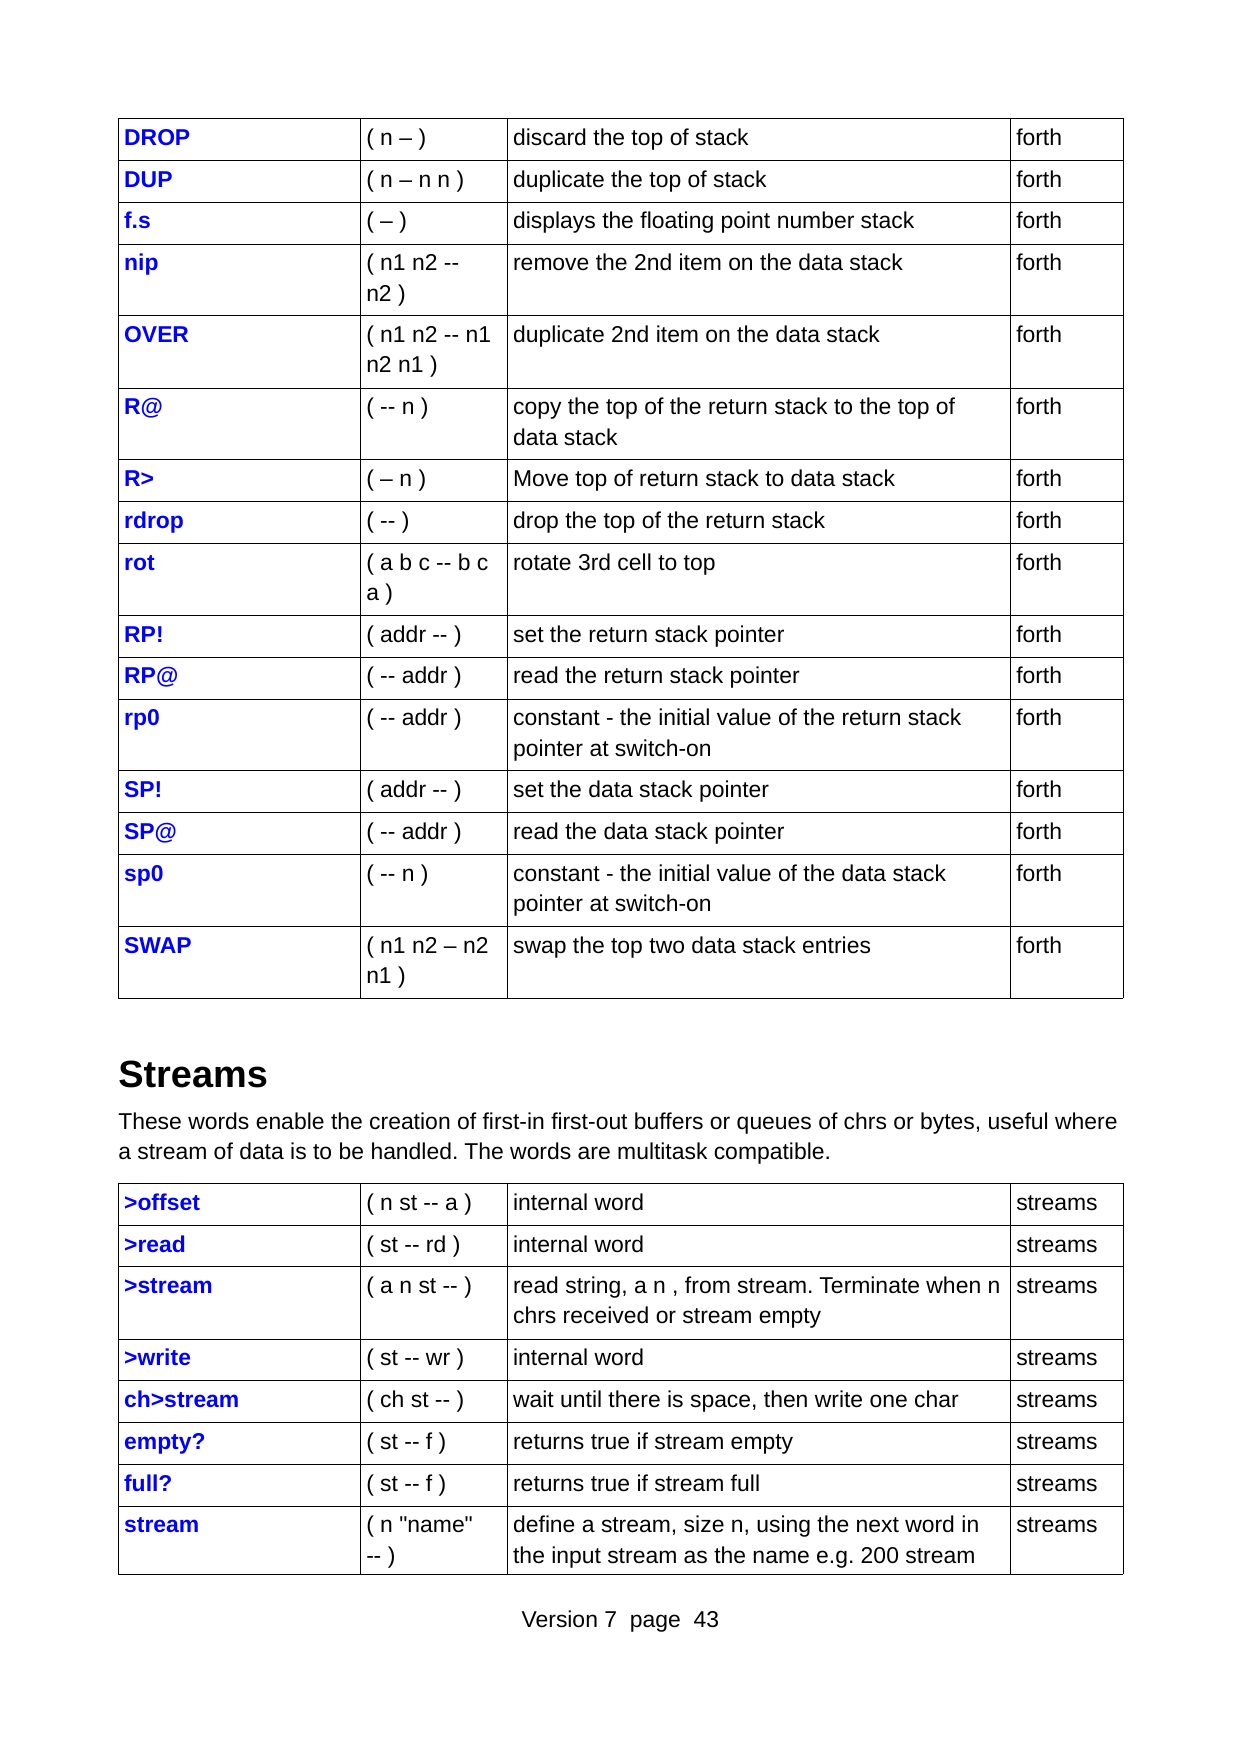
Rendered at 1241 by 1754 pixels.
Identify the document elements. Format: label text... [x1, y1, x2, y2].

table_cell streams [1011, 1226, 1123, 1266]
table_cell duplicate 2nd item on the data stack [508, 316, 1010, 387]
table_cell full? [119, 1465, 360, 1506]
table_cell swap the top two data stack entries [508, 927, 1010, 998]
table_cell rotate 3rd cell to top [508, 544, 1010, 615]
table_cell rot [119, 544, 360, 615]
text These words enable the creation of first-in first-out buffers or queues of chrs or bytes, useful where a stream of data is to be handled. The words are multitask compatible. [118, 1108, 1122, 1164]
table_cell Move top of return stack to data stack [508, 460, 1010, 501]
table_cell constant - the initial value of the data stack pointer at switch-on [508, 855, 1010, 926]
table_cell ( -- addr ) [361, 700, 507, 770]
table_cell streams [1011, 1423, 1123, 1464]
table_cell read string, a n , from stream. Terminate when n chrs received or stream empty [508, 1267, 1010, 1338]
table_cell forth [1011, 161, 1123, 202]
table_cell ( n – n n ) [361, 161, 507, 202]
table_header streams [1011, 1184, 1123, 1225]
table_cell ( st -- f ) [361, 1465, 507, 1506]
table_cell wait until there is space, then write one char [508, 1381, 1010, 1422]
table_cell RP@ [119, 658, 360, 698]
table_cell forth [1011, 460, 1123, 501]
table_cell set the data stack pointer [508, 771, 1010, 812]
table_cell SP! [119, 771, 360, 812]
table_cell ( – n ) [361, 460, 507, 501]
table_header >offset [119, 1184, 360, 1225]
table_cell define a stream, size n, using the next word in the input stream as the name e.g. 200 stream [508, 1507, 1010, 1574]
table_cell ( -- addr ) [361, 813, 507, 854]
table_cell forth [1011, 389, 1123, 459]
table_cell nip [119, 245, 360, 315]
table_cell SP@ [119, 813, 360, 854]
table_cell forth [1011, 245, 1123, 315]
table_cell streams [1011, 1381, 1123, 1422]
table_cell empty? [119, 1423, 360, 1464]
table_cell streams [1011, 1267, 1123, 1338]
table_cell rp0 [119, 700, 360, 770]
table_cell forth [1011, 316, 1123, 387]
table_cell ( st -- rd ) [361, 1226, 507, 1266]
subtitle Streams [118, 1052, 1122, 1095]
table_cell drop the top of the return stack [508, 502, 1010, 543]
table_header ( n st -- a ) [361, 1184, 507, 1225]
table_cell set the return stack pointer [508, 616, 1010, 657]
table_cell ch>stream [119, 1381, 360, 1422]
table_cell ( -- addr ) [361, 658, 507, 698]
table_cell forth [1011, 771, 1123, 812]
table_cell ( a n st -- ) [361, 1267, 507, 1338]
table_cell forth [1011, 658, 1123, 698]
table_cell constant - the initial value of the return stack pointer at switch-on [508, 700, 1010, 770]
table_cell >read [119, 1226, 360, 1266]
table_cell returns true if stream full [508, 1465, 1010, 1506]
table_cell forth [1011, 813, 1123, 854]
table_cell ( addr -- ) [361, 771, 507, 812]
table_cell forth [1011, 502, 1123, 543]
table_cell ( n "name" -- ) [361, 1507, 507, 1574]
table_cell R@ [119, 389, 360, 459]
table_cell >stream [119, 1267, 360, 1338]
table_cell read the return stack pointer [508, 658, 1010, 698]
table_cell R> [119, 460, 360, 501]
table_cell ( -- ) [361, 502, 507, 543]
table_cell discard the top of stack [508, 119, 1010, 160]
table_cell sp0 [119, 855, 360, 926]
table_cell forth [1011, 927, 1123, 998]
table_cell ( st -- wr ) [361, 1340, 507, 1380]
table_cell f.s [119, 203, 360, 243]
table_cell DUP [119, 161, 360, 202]
table_cell streams [1011, 1340, 1123, 1380]
table_cell displays the floating point number stack [508, 203, 1010, 243]
table_cell RP! [119, 616, 360, 657]
table_cell ( n1 n2 – n2 n1 ) [361, 927, 507, 998]
table_cell internal word [508, 1226, 1010, 1266]
table_cell >write [119, 1340, 360, 1380]
table_cell ( – ) [361, 203, 507, 243]
table_cell read the data stack pointer [508, 813, 1010, 854]
table_cell remove the 2nd item on the data stack [508, 245, 1010, 315]
table_cell ( n – ) [361, 119, 507, 160]
table_cell OVER [119, 316, 360, 387]
table_cell DROP [119, 119, 360, 160]
table_cell ( n1 n2 -- n1 n2 n1 ) [361, 316, 507, 387]
table_cell ( n1 n2 -- n2 ) [361, 245, 507, 315]
table_cell stream [119, 1507, 360, 1574]
table_cell duplicate the top of stack [508, 161, 1010, 202]
table_cell SWAP [119, 927, 360, 998]
table_cell internal word [508, 1340, 1010, 1380]
table_cell forth [1011, 700, 1123, 770]
table_cell ( ch st -- ) [361, 1381, 507, 1422]
table_cell forth [1011, 544, 1123, 615]
table_cell streams [1011, 1465, 1123, 1506]
table_cell streams [1011, 1507, 1123, 1574]
table_cell forth [1011, 203, 1123, 243]
table_cell rdrop [119, 502, 360, 543]
table_cell ( -- n ) [361, 389, 507, 459]
table_cell returns true if stream empty [508, 1423, 1010, 1464]
table_cell ( -- n ) [361, 855, 507, 926]
table_cell forth [1011, 616, 1123, 657]
table_cell copy the top of the return stack to the top of data stack [508, 389, 1010, 459]
table_cell ( addr -- ) [361, 616, 507, 657]
table_cell ( st -- f ) [361, 1423, 507, 1464]
table_header internal word [508, 1184, 1010, 1225]
table_cell forth [1011, 119, 1123, 160]
table_cell ( a b c -- b c a ) [361, 544, 507, 615]
table_cell forth [1011, 855, 1123, 926]
